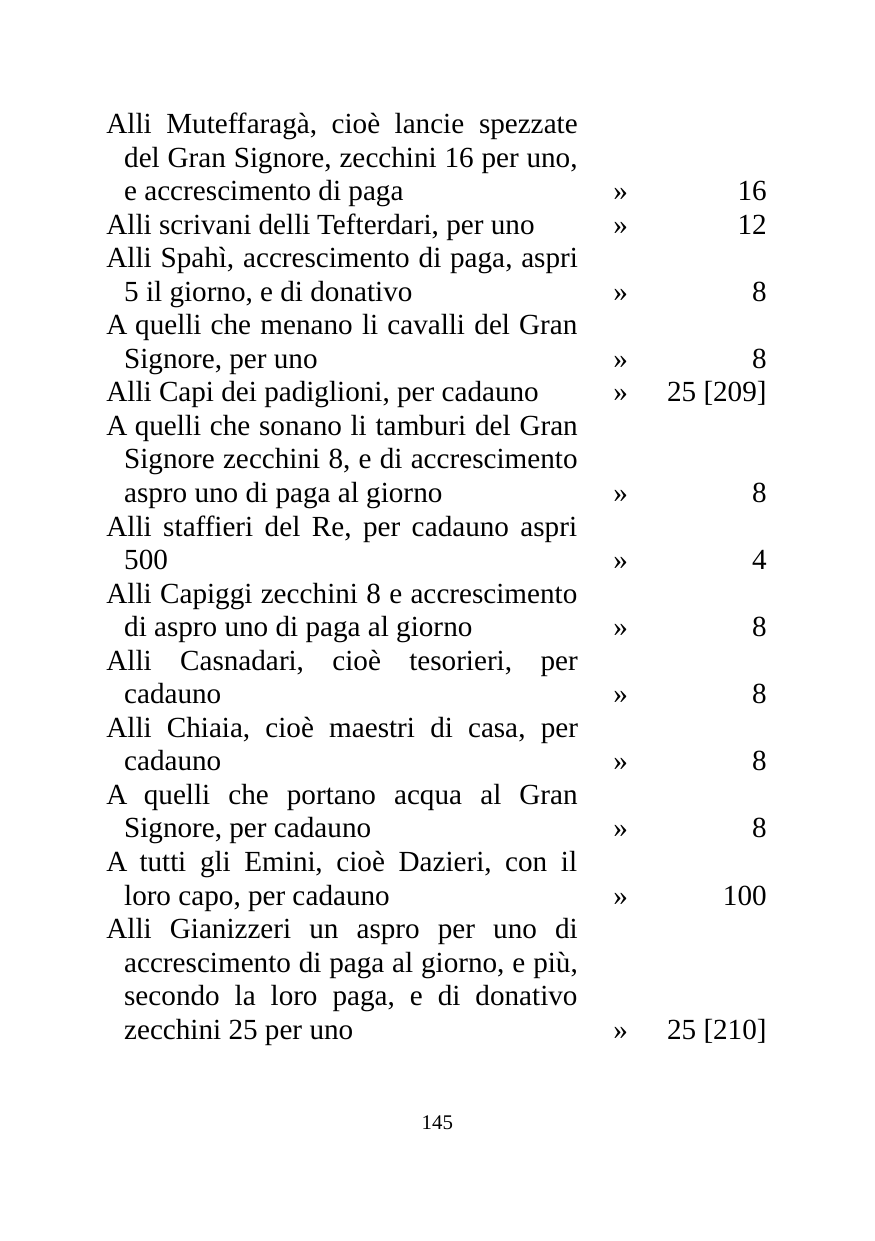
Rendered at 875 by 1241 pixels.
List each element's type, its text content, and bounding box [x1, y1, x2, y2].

table_cell Alli Gianizzeri un aspro per uno di accrescimento di paga al giorno, e più, secondo la loro paga, e di donativo zecchini 25 per uno [106, 911, 578, 1045]
table_cell 4 [663, 509, 766, 576]
table_cell 8 [663, 408, 766, 509]
table_cell 25 [209] [663, 375, 766, 408]
table_cell Alli Casnadari, cioè tesorieri, per cadauno [106, 643, 578, 710]
table_cell A quelli che menano li cavalli del Gran Signore, per uno [106, 308, 578, 374]
table_cell 8 [663, 710, 766, 777]
table_cell » [578, 710, 662, 777]
table_cell 12 [663, 207, 766, 240]
table_cell 25 [210] [663, 911, 766, 1045]
table_cell » [578, 240, 662, 307]
table_cell » [578, 375, 662, 408]
table_cell » [578, 911, 662, 1045]
table_cell Alli Chiaia, cioè maestri di casa, per cadauno [106, 710, 578, 777]
table_cell Alli Capiggi zecchini 8 e accrescimento di aspro uno di paga al giorno [106, 576, 578, 643]
table_cell 8 [663, 576, 766, 643]
table_cell Alli scrivani delli Tefterdari, per uno [106, 207, 578, 240]
table_cell » [578, 844, 662, 911]
table_cell » [578, 408, 662, 509]
table_cell Alli staffieri del Re, per cadauno aspri 500 [106, 509, 578, 576]
table_cell A quelli che sonano li tamburi del Gran Signore zecchini 8, e di accrescimento aspro uno di paga al giorno [106, 408, 578, 509]
table_cell 16 [663, 106, 766, 207]
table_cell Alli Muteffaragà, cioè lancie spezzate del Gran Signore, zecchini 16 per uno, e accrescimento di paga [106, 106, 578, 207]
table_cell » [578, 106, 662, 207]
table_cell Alli Capi dei padiglioni, per cadauno [106, 375, 578, 408]
table_cell » [578, 576, 662, 643]
table_cell » [578, 777, 662, 844]
table_cell » [578, 308, 662, 374]
table_cell A quelli che portano acqua al Gran Signore, per cadauno [106, 777, 578, 844]
table_cell 100 [663, 844, 766, 911]
table_cell 8 [663, 240, 766, 307]
table_cell 8 [663, 643, 766, 710]
table_cell Alli Spahì, accrescimento di paga, aspri 5 il giorno, e di donativo [106, 240, 578, 307]
table_cell » [578, 643, 662, 710]
table_cell A tutti gli Emini, cioè Dazieri, con il loro capo, per cadauno [106, 844, 578, 911]
table_cell 8 [663, 308, 766, 374]
table_cell » [578, 509, 662, 576]
table_cell 8 [663, 777, 766, 844]
table_cell » [578, 207, 662, 240]
